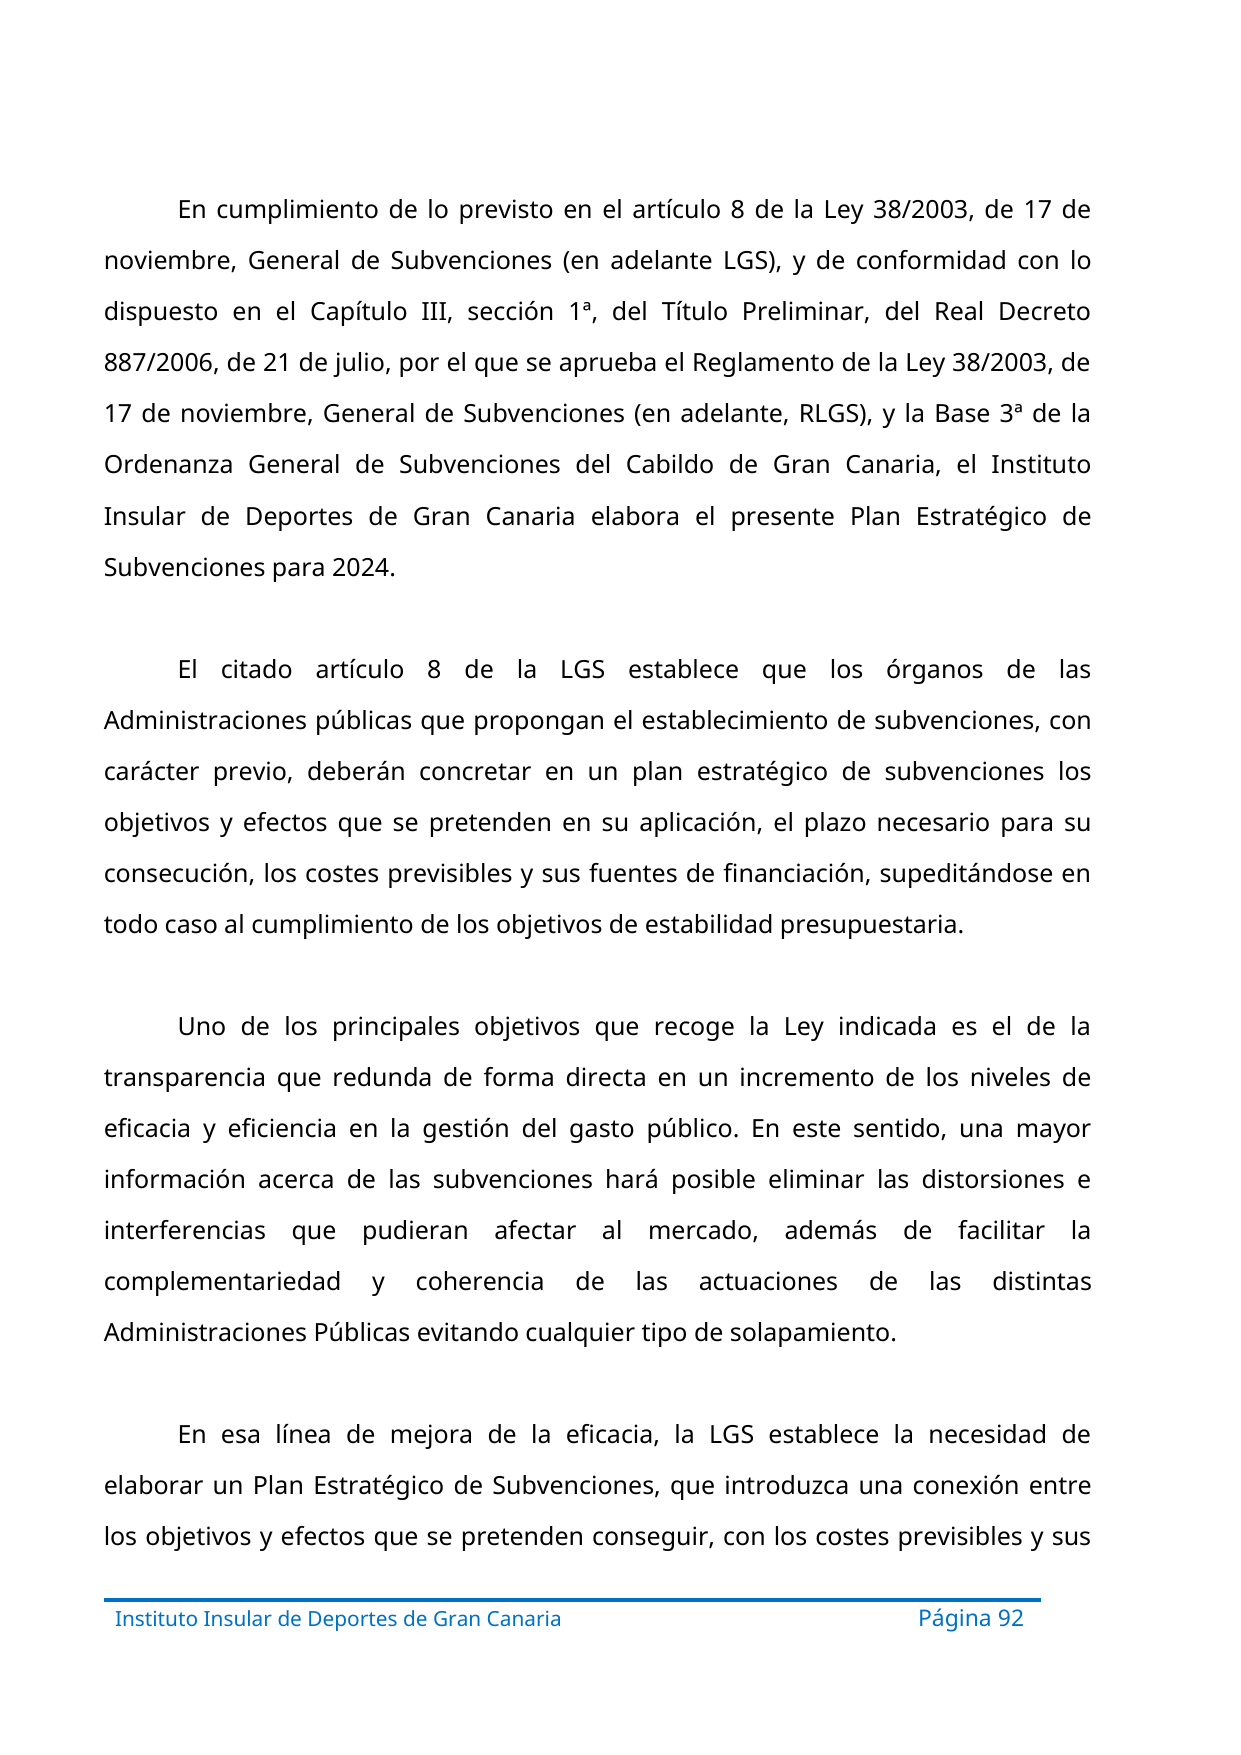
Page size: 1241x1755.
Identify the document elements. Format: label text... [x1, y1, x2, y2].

text En cumplimiento de lo previsto en el artículo 8 de la Ley 38/2003, de 17 de noviembre, General de Subvenciones (en adelante LGS), y de conformidad con lo dispuesto en el Capítulo III, sección 1ª, del Título Preliminar, del Real Decreto 887/2006, de 21 de julio, por el que se aprueba el Reglamento de la Ley 38/2003, de 17 de noviembre, General de Subvenciones (en adelante, RLGS), y la Base 3ª de la Ordenanza General de Subvenciones del Cabildo de Gran Canaria, el Instituto Insular de Deportes de Gran Canaria elabora el presente Plan Estratégico de Subvenciones para 2024. [103, 192, 1093, 583]
text El citado artículo 8 de la LGS establece que los órganos de las Administraciones públicas que propongan el establecimiento de subvenciones, con carácter previo, deberán concretar en un plan estratégico de subvenciones los objetivos y efectos que se pretenden en su aplicación, el plazo necesario para su consecución, los costes previsibles y sus fuentes de financiación, supeditándose en todo caso al cumplimiento de los objetivos de estabilidad presupuestaria. [103, 651, 1093, 941]
text En esa línea de mejora de la eficacia, la LGS establece la necesidad de elaborar un Plan Estratégico de Subvenciones, que introduzca una conexión entre los objetivos y efectos que se pretenden conseguir, con los costes previsibles y sus [103, 1417, 1093, 1553]
text Uno de los principales objetivos que recoge la Ley indicada es el de la transparencia que redunda de forma directa en un incremento de los niveles de eficacia y eficiencia en la gestión del gasto público. En este sentido, una mayor información acerca de las subvenciones hará posible eliminar las distorsiones e interferencias que pudieran afectar al mercado, además de facilitar la complementariedad y coherencia de las actuaciones de las distintas Administraciones Públicas evitando cualquier tipo de solapamiento. [103, 1009, 1093, 1349]
